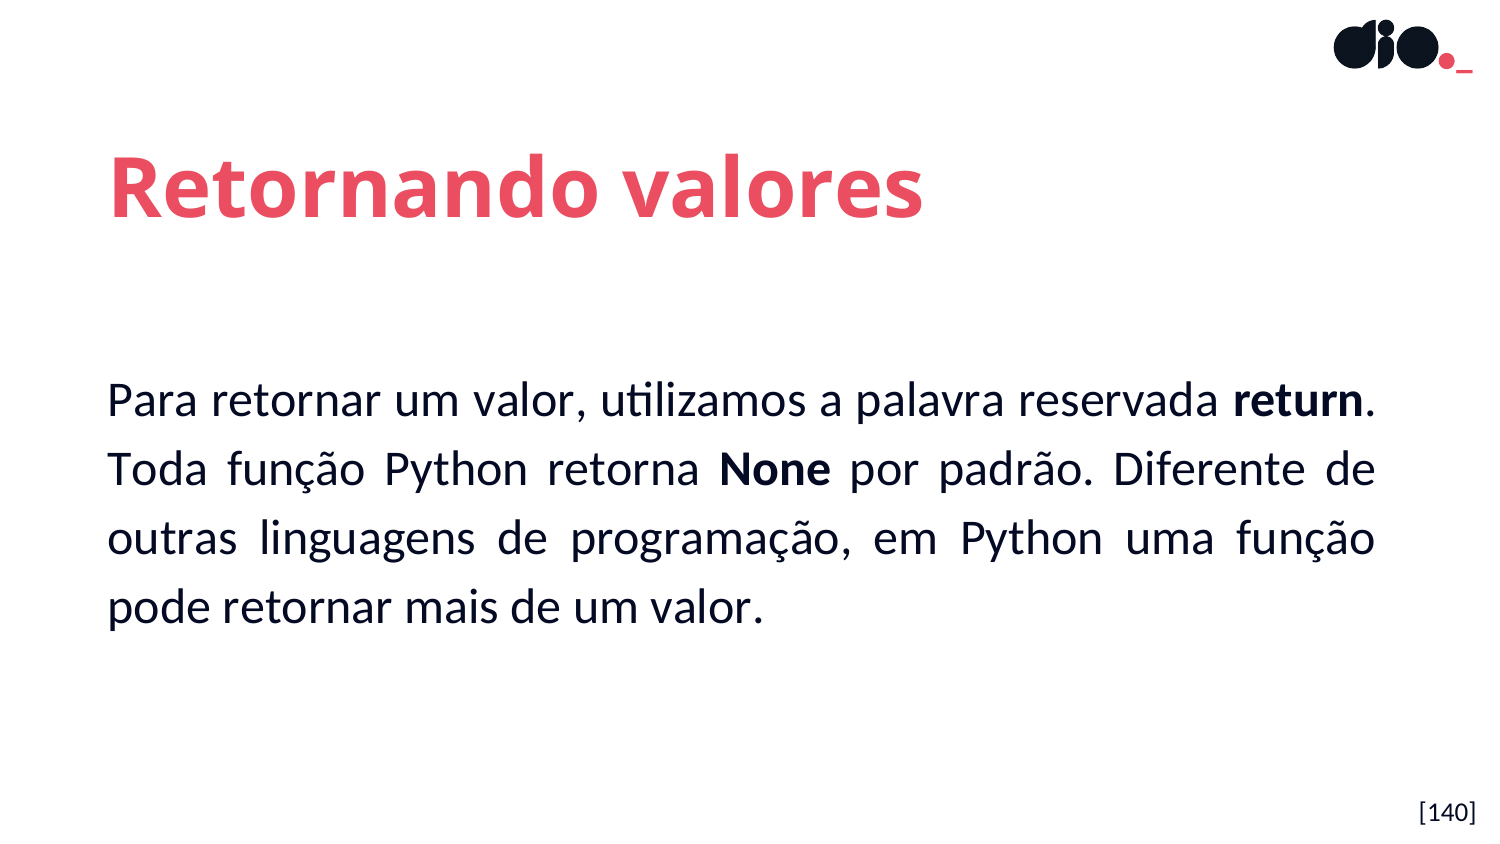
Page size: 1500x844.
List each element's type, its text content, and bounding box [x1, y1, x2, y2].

text_box Para retornar um valor, utilizamos a palavra reservada return. Toda função Python retorna None por padrão. Diferente de outras linguagens de programação, em Python uma função pode retornar mais de um valor. [92, 243, 1408, 749]
text_box Retornando valores [92, 104, 1408, 243]
text_box [] [1403, 779, 1494, 844]
